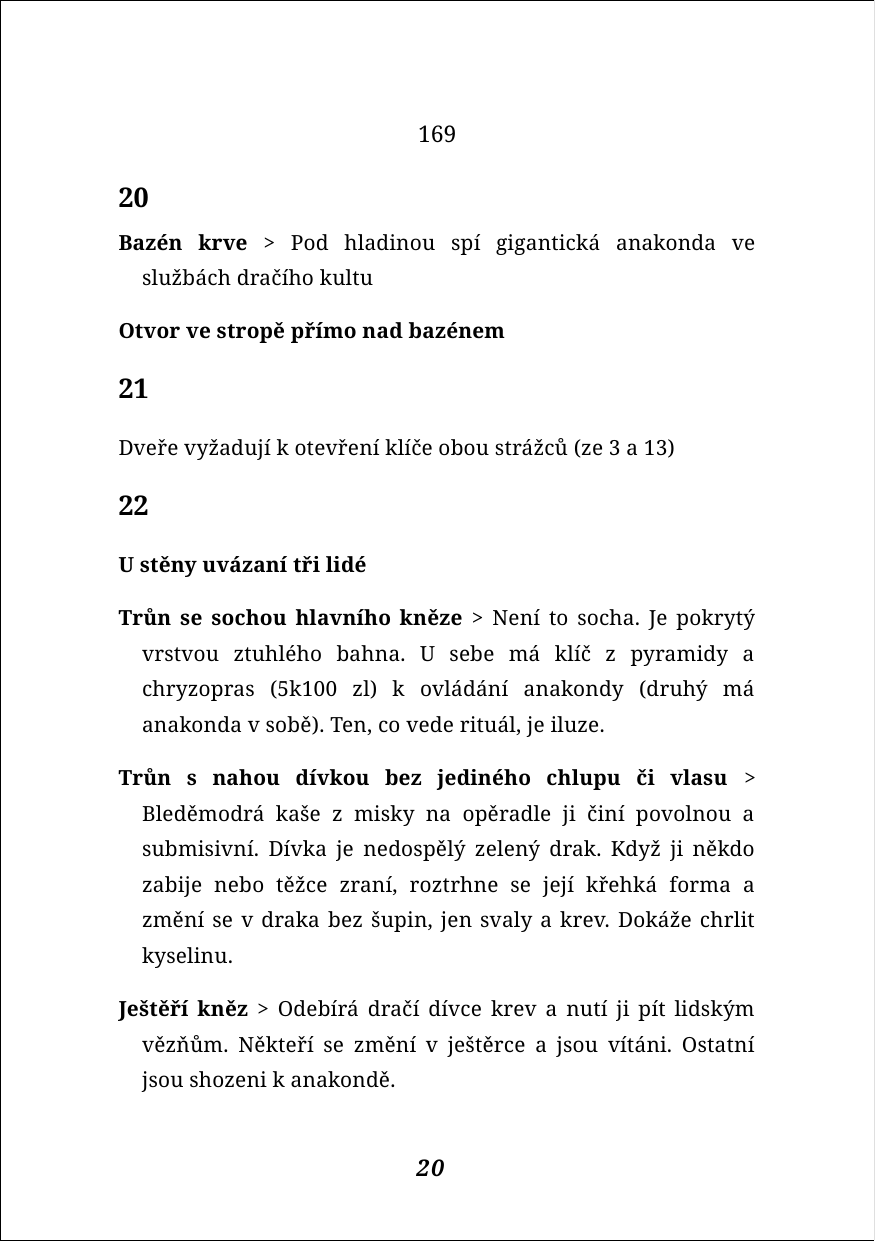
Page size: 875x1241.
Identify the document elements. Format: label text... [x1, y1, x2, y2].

text Dveře vyžadují k otevření klíče obou strážců (ze 3 a 13) [118, 433, 756, 462]
text Trůn se sochou hlavního kněze > Není to socha. Je pokrytý vrstvou ztuhlého bahna. U sebe má klíč z pyramidy a chryzopras (5k100 zl) k ovládání anakondy (druhý má anakonda v sobě). Ten, co vede rituál, je iluze. [118, 603, 756, 738]
text Ještěří kněz > Odebírá dračí dívce krev a nutí ji pít lidským vězňům. Někteří se změní v ještěrce a jsou vítáni. Ostatní jsou shozeni k anakondě. [118, 994, 756, 1094]
text Bazén krve > Pod hladinou spí gigantická anakonda ve službách dračího kultu [118, 228, 756, 292]
subtitle 20 [118, 179, 756, 216]
text 22 [118, 487, 756, 523]
text Otvor ve stropě přímo nad bazénem [118, 316, 756, 345]
text Trůn s nahou dívkou bez jediného chlupu či vlasu > Bleděmodrá kaše z misky na opěradle ji činí povolnou a submisivní. Dívka je nedospělý zelený drak. Když ji někdo zabije nebo těžce zraní, roztrhne se její křehká forma a změní se v draka bez šupin, jen svaly a krev. Dokáže chrlit kyselinu. [118, 763, 756, 969]
text 21 [118, 369, 756, 406]
text U stěny uvázaní tři lidé [118, 550, 756, 579]
